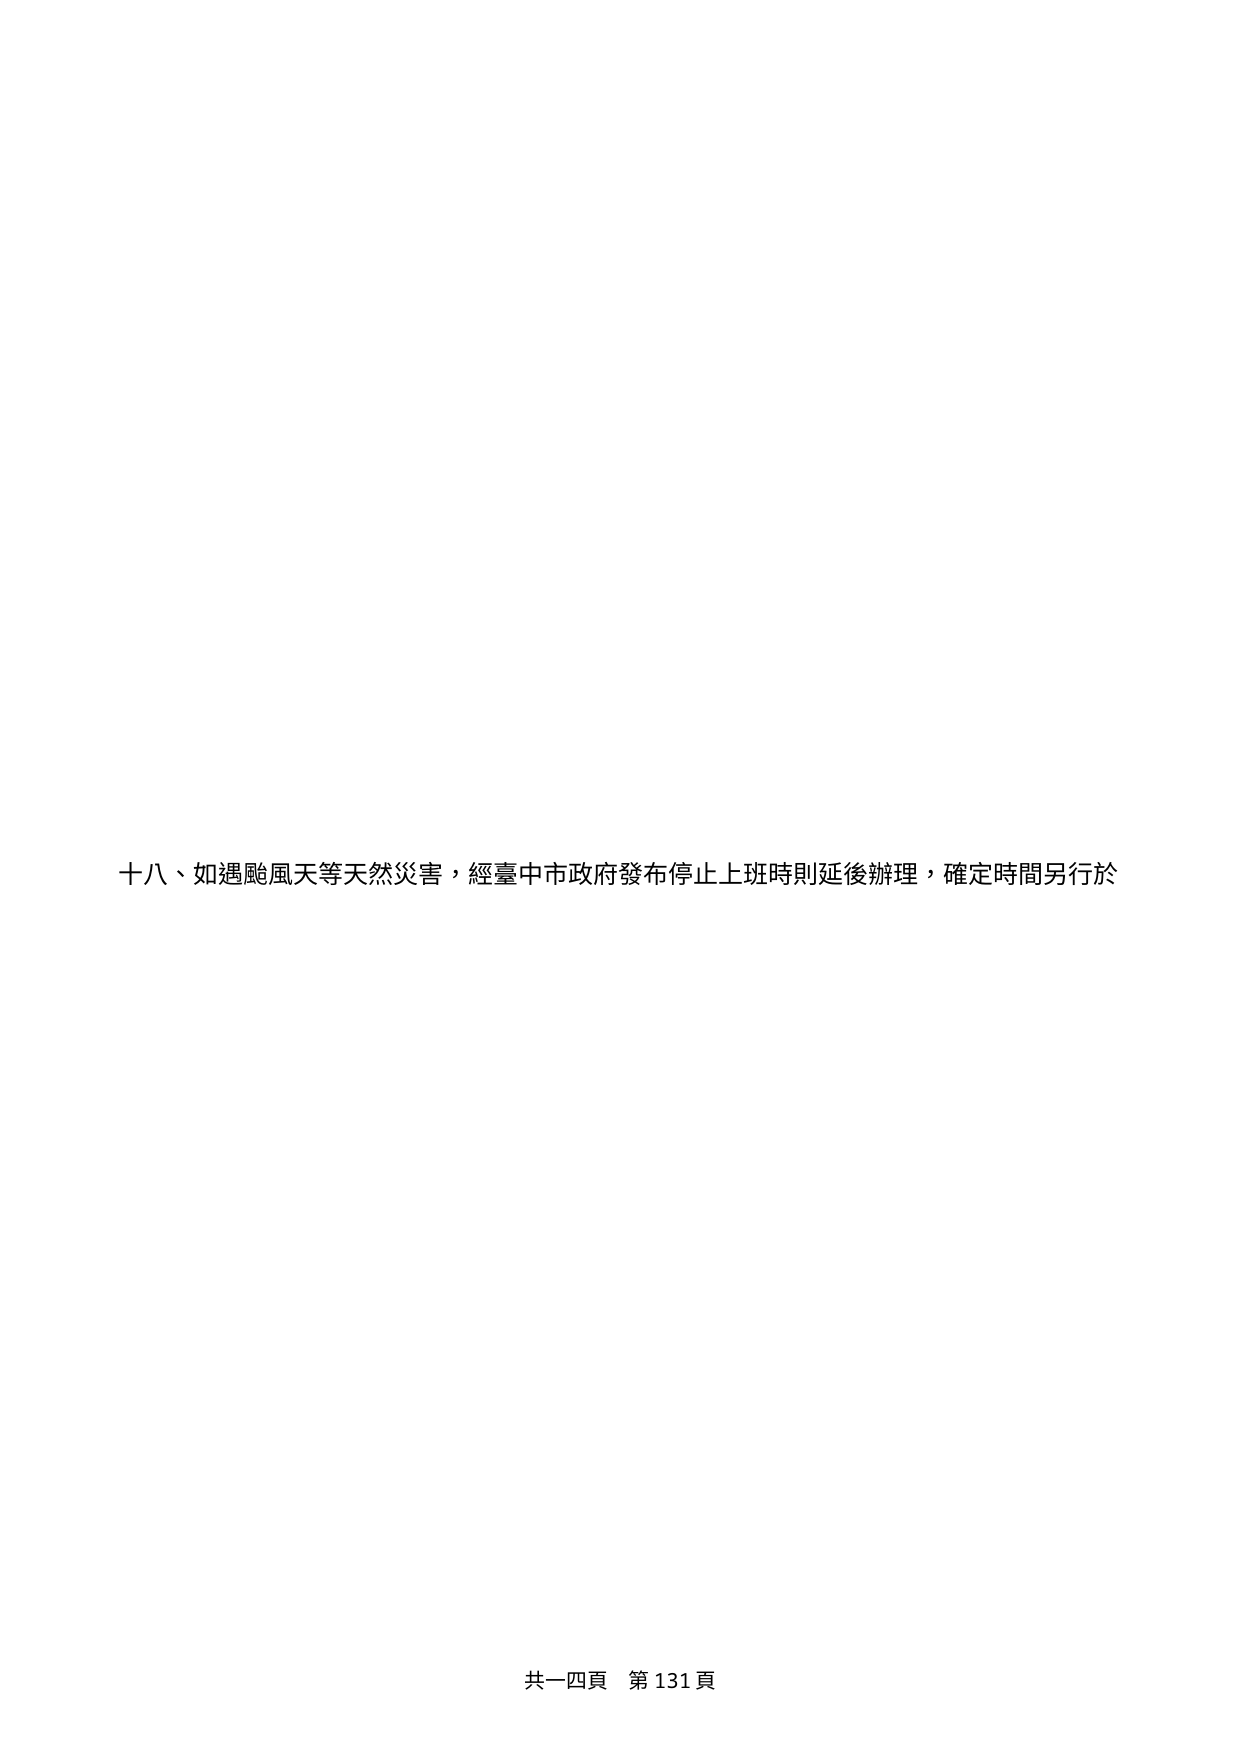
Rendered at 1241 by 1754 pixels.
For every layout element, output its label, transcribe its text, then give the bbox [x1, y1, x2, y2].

text 十八、如遇颱風天等天然災害，經臺中市政府發布停止上班時則延後辦理，確定時間另行於 [118, 831, 1122, 893]
